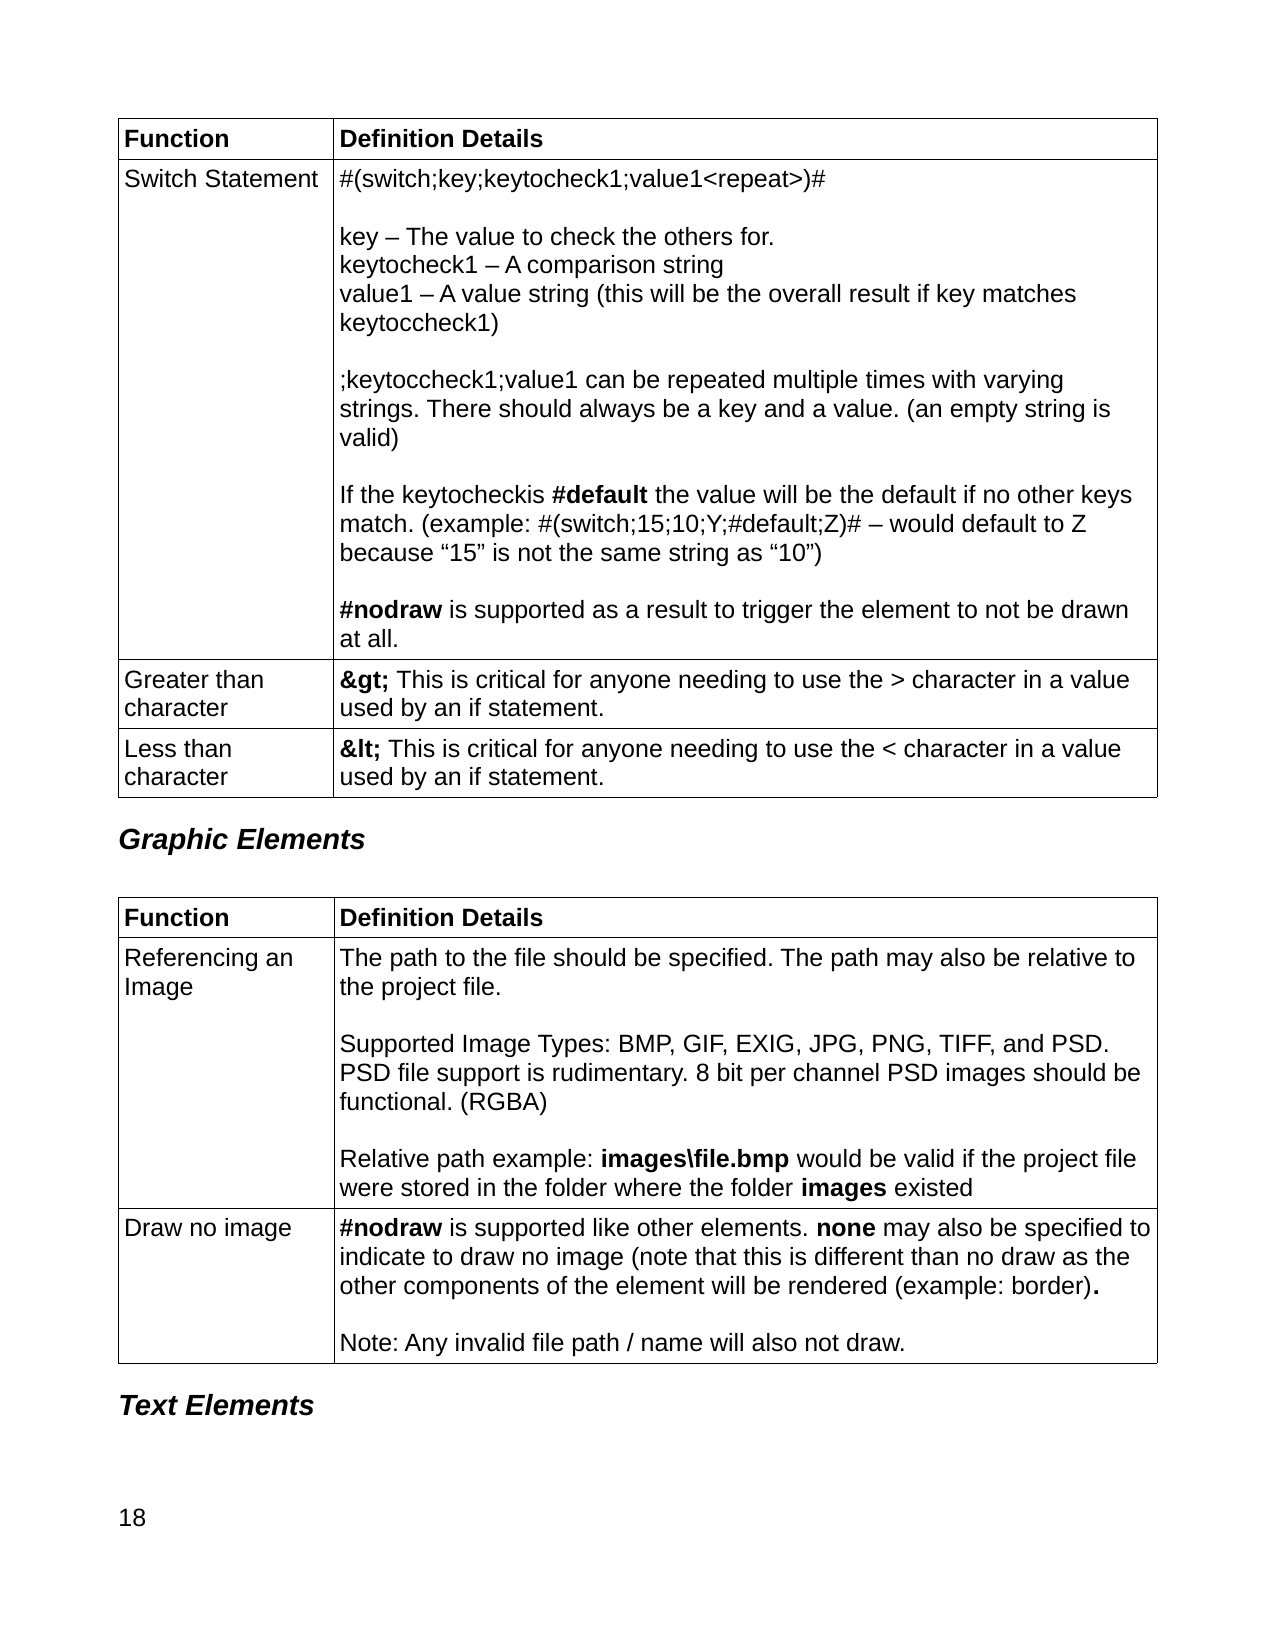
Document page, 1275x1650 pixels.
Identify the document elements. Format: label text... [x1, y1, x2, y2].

subtitle Graphic Elements [118, 822, 1157, 856]
table_cell Switch Statement [119, 160, 333, 659]
table_header Definition Details [335, 898, 1157, 937]
table_header Function [119, 898, 334, 937]
table_cell &gt; This is critical for anyone needing to use the > character in a value used by an if statement. [334, 660, 1157, 728]
table_cell Greater than character [119, 660, 333, 728]
table_cell Less than character [119, 729, 333, 797]
table_cell #(switch;key;keytocheck1;value1<repeat>)# key – The value to check the others for. keytocheck1 – A comparison string value1 – A value string (this will be the overall result if key matches keytoccheck1) ;keytoccheck1;value1 can be repeated multiple times with varying strings. There should always be a key and a value. (an empty string is valid) If the keytocheckis #default the value will be the default if no other keys match. (example: #(switch;15;10;Y;#default;Z)# – would default to Z because “15” is not the same string as “10”) #nodraw is supported as a result to trigger the element to not be drawn at all. [334, 160, 1157, 659]
table_cell Draw no image [119, 1209, 334, 1363]
table_cell &lt; This is critical for anyone needing to use the < character in a value used by an if statement. [334, 729, 1157, 797]
table_cell #nodraw is supported like other elements. none may also be specified to indicate to draw no image (note that this is different than no draw as the other components of the element will be rendered (example: border). Note: Any invalid file path / name will also not draw. [335, 1209, 1157, 1363]
table_header Definition Details [334, 119, 1157, 158]
table_header Function [119, 119, 333, 158]
table_cell Referencing an Image [119, 938, 334, 1207]
table_cell The path to the file should be specified. The path may also be relative to the project file. Supported Image Types: BMP, GIF, EXIG, JPG, PNG, TIFF, and PSD. PSD file support is rudimentary. 8 bit per channel PSD images should be functional. (RGBA) Relative path example: images\file.bmp would be valid if the project file were stored in the folder where the folder images existed [335, 938, 1157, 1207]
subtitle Text Elements [118, 1388, 1157, 1421]
